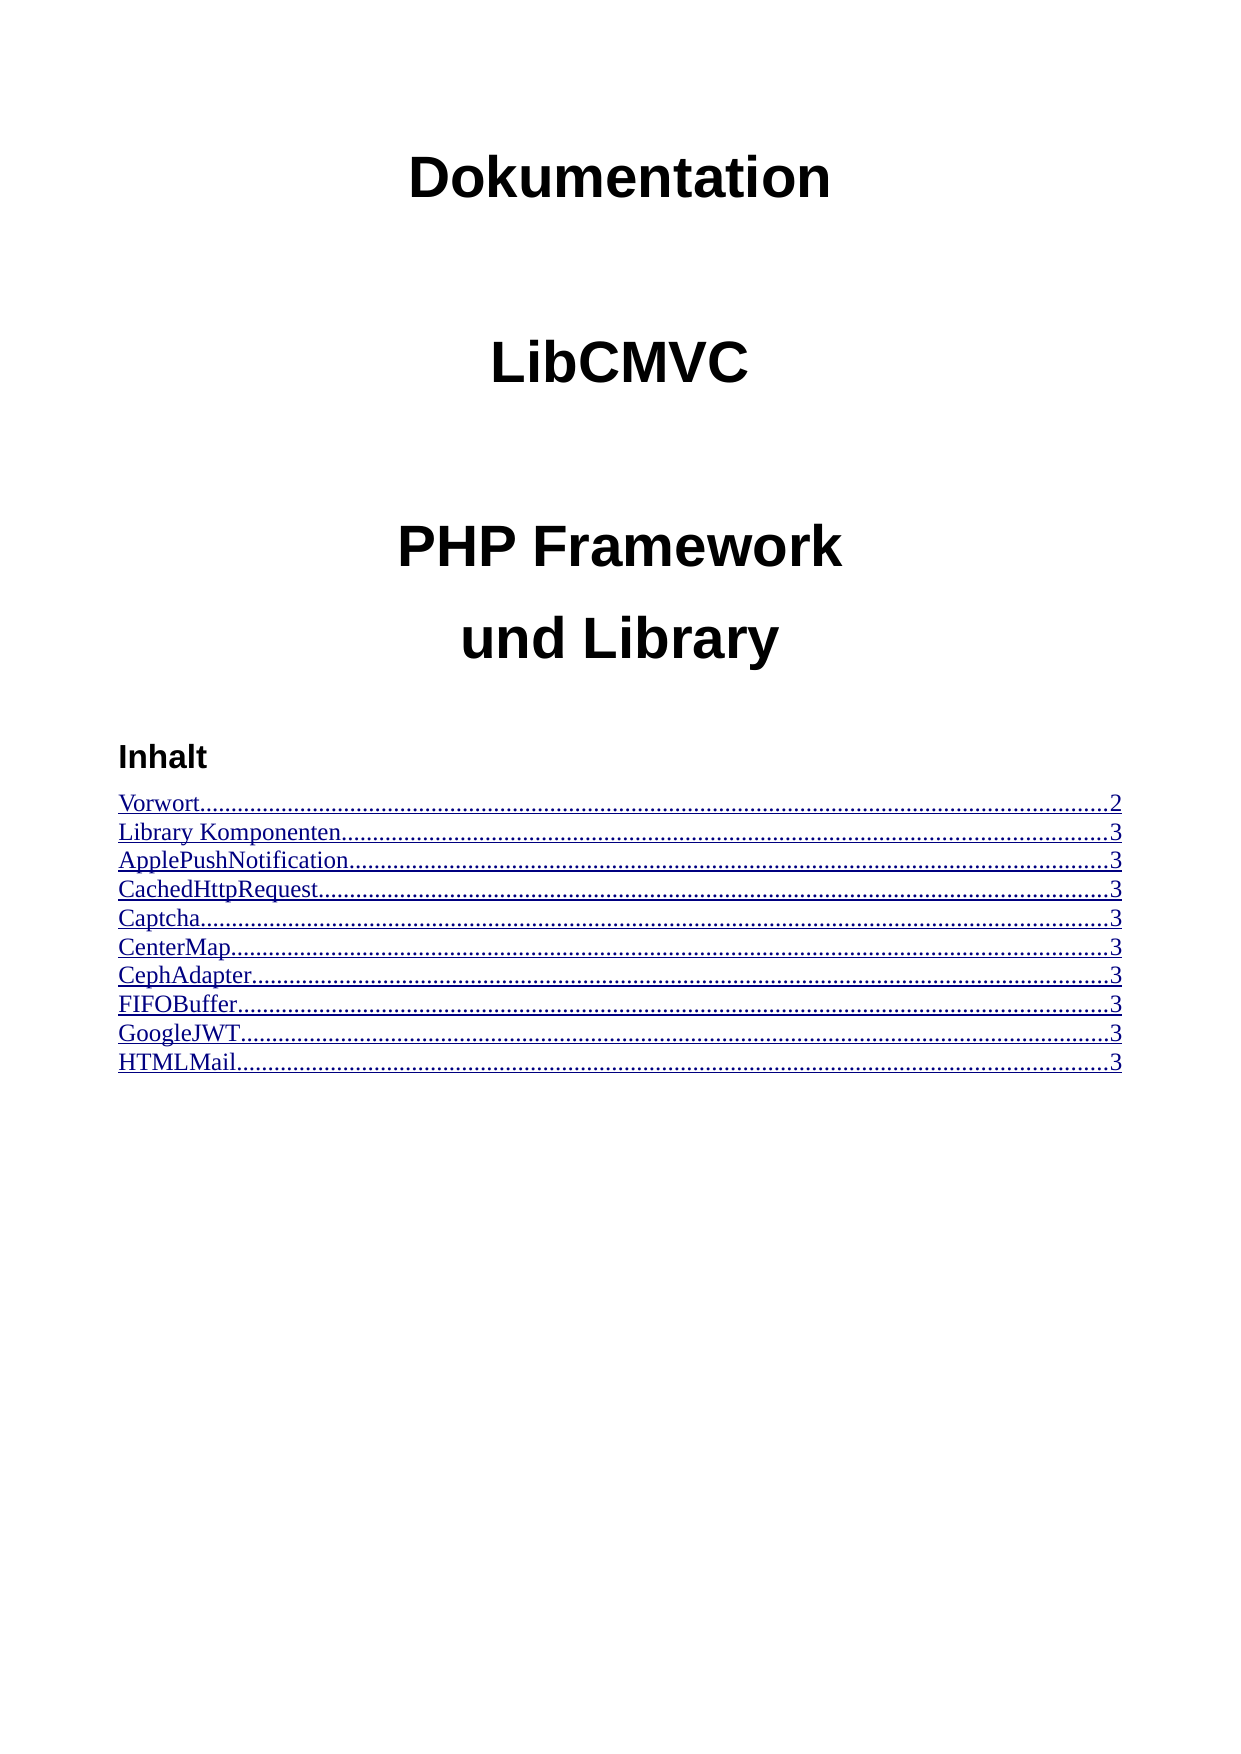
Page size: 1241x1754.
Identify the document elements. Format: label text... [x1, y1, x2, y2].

title und Library [118, 603, 1122, 671]
title LibCMVC [118, 327, 1122, 394]
text CephAdapter 3 [118, 960, 1122, 985]
text Vorwort 2 [118, 788, 1122, 813]
title PHP Framework [118, 511, 1122, 578]
subtitle Inhalt [118, 737, 1122, 775]
text ApplePushNotification 3 [118, 845, 1122, 870]
text CachedHttpRequest 3 [118, 874, 1122, 899]
text HTMLMail 3 [118, 1047, 1122, 1072]
title Dokumentation [118, 143, 1122, 210]
text CenterMap 3 [118, 932, 1122, 957]
text Captcha 3 [118, 903, 1122, 928]
text GoogleJWT 3 [118, 1018, 1122, 1043]
text FIFOBuffer 3 [118, 989, 1122, 1014]
text Library Komponenten 3 [118, 817, 1122, 842]
